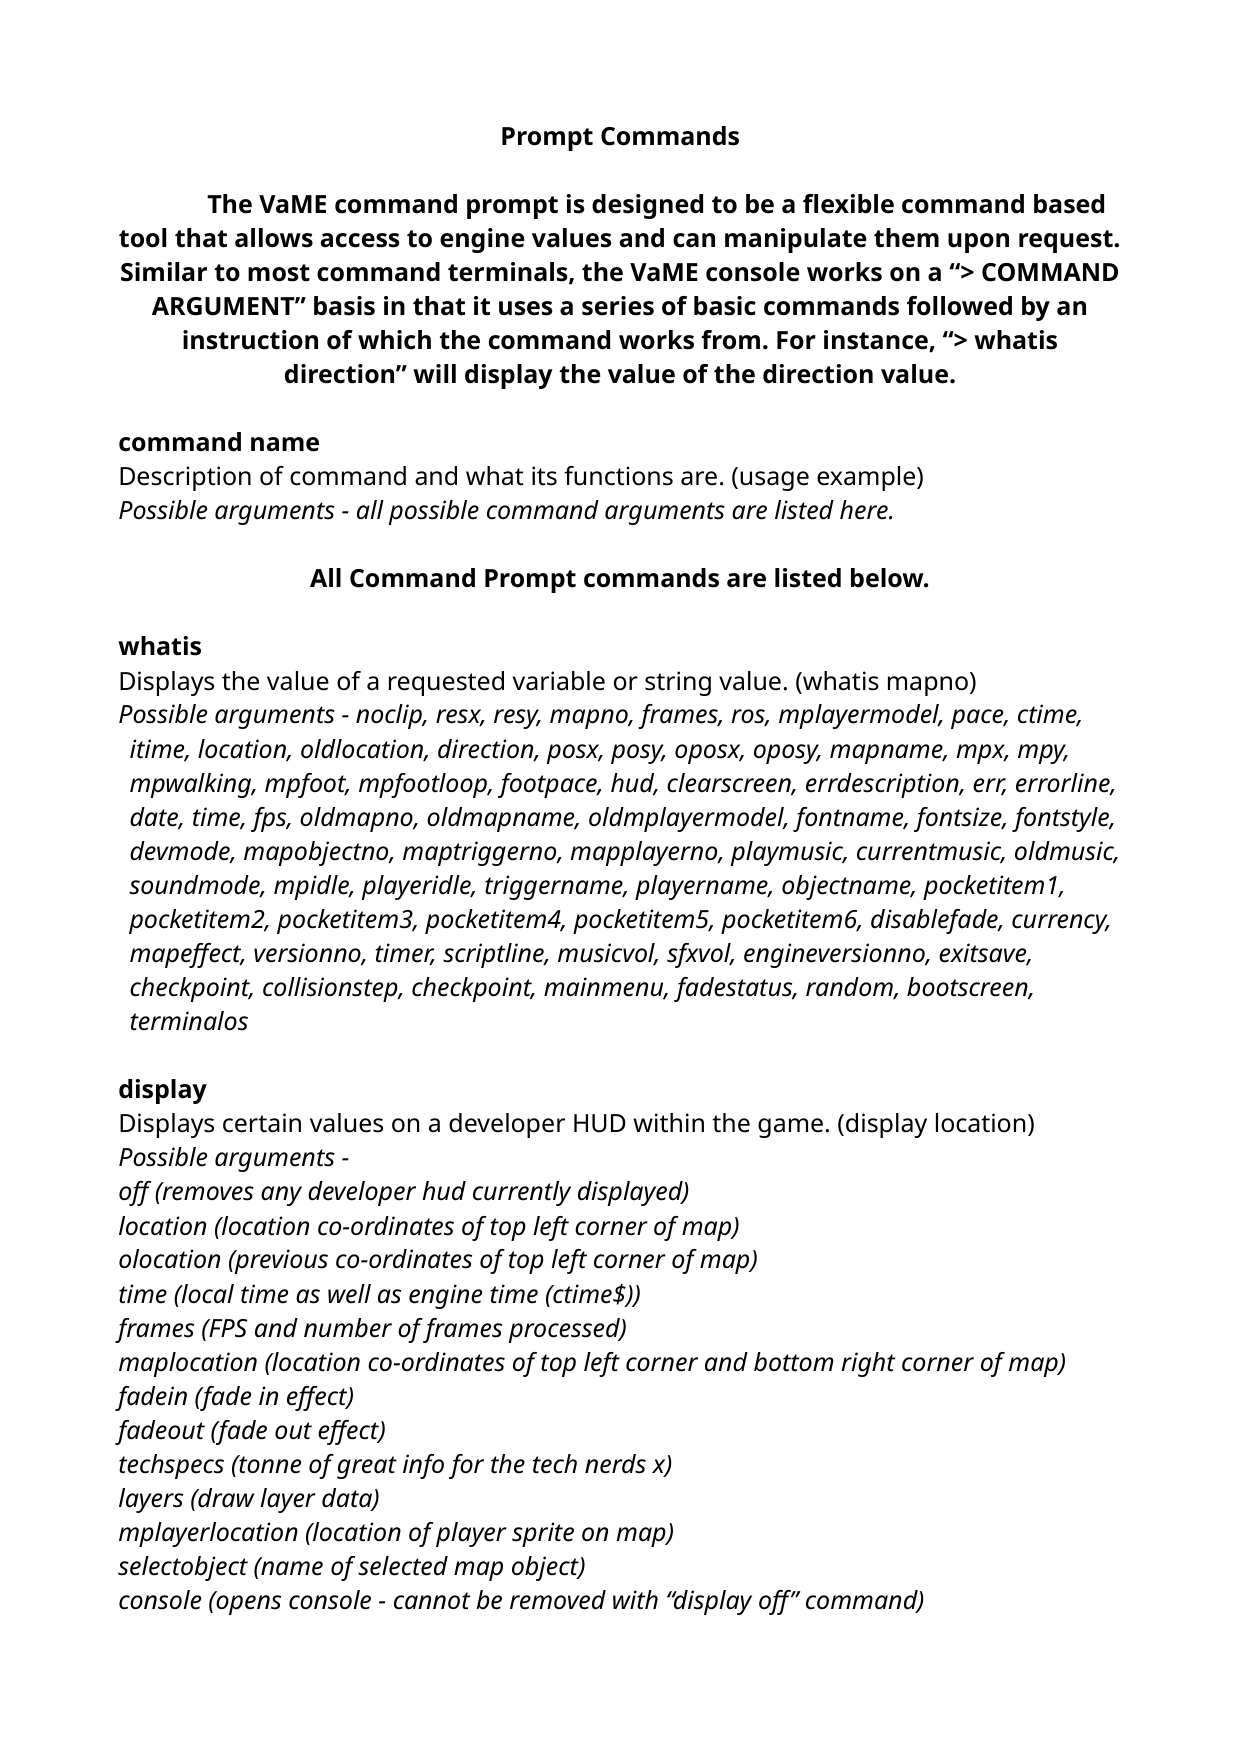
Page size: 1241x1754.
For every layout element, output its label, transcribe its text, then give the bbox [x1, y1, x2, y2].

text console (opens console - cannot be removed with “display off” command) [118, 1583, 1122, 1617]
text location (location co-ordinates of top left corner of map) [118, 1208, 1122, 1242]
text frames (FPS and number of frames processed) [118, 1310, 1122, 1344]
text Displays the value of a requested variable or string value. (whatis mapno) [118, 663, 1122, 697]
text time (local time as well as engine time (ctime$)) [118, 1276, 1122, 1310]
text selectobject (name of selected map object) [118, 1549, 1122, 1583]
text olocation (previous co-ordinates of top left corner of map) [118, 1242, 1122, 1276]
text Possible arguments - noclip, resx, resy, mapno, frames, ros, mplayermodel, pace, ctime, itime, location, oldlocation, direction, posx, posy, oposx, oposy, mapname, mpx, mpy, mpwalking, mpfoot, mpfootloop, footpace, hud, clearscreen, errdescription, err, errorline, date, time, fps, oldmapno, oldmapname, oldmplayermodel, fontname, fontsize, fontstyle, devmode, mapobjectno, maptriggerno, mapplayerno, playmusic, currentmusic, oldmusic, soundmode, mpidle, playeridle, triggername, playername, objectname, pocketitem1, pocketitem2, pocketitem3, pocketitem4, pocketitem5, pocketitem6, disablefade, currency, mapeffect, versionno, timer, scriptline, musicvol, sfxvol, engineversionno, exitsave, checkpoint, collisionstep, checkpoint, mainmenu, fadestatus, random, bootscreen, terminalos [118, 697, 1122, 1038]
subtitle Prompt Commands [118, 118, 1122, 152]
text display [118, 1072, 1122, 1106]
text Description of command and what its functions are. (usage example) [118, 459, 1122, 493]
text mplayerlocation (location of player sprite on map) [118, 1515, 1122, 1549]
text command name [118, 425, 1122, 459]
text maplocation (location co-ordinates of top left corner and bottom right corner of map) [118, 1344, 1122, 1378]
text The VaME command prompt is designed to be a flexible command based tool that allows access to engine values and can manipulate them upon request. Similar to most command terminals, the VaME console works on a “> COMMAND ARGUMENT” basis in that it uses a series of basic commands followed by an instruction of which the command works from. For instance, “> whatis direction” will display the value of the direction value. [118, 186, 1122, 391]
text fadein (fade in effect) [118, 1378, 1122, 1412]
text Possible arguments - all possible command arguments are listed here. [118, 493, 1122, 527]
text Displays certain values on a developer HUD within the game. (display location) [118, 1106, 1122, 1140]
text fadeout (fade out effect) [118, 1412, 1122, 1447]
text off (removes any developer hud currently displayed) [118, 1174, 1122, 1208]
text whatis [118, 629, 1122, 663]
text All Command Prompt commands are listed below. [118, 561, 1122, 595]
text techspecs (tonne of great info for the tech nerds x) [118, 1447, 1122, 1481]
text Possible arguments - [118, 1140, 1122, 1174]
text layers (draw layer data) [118, 1481, 1122, 1515]
